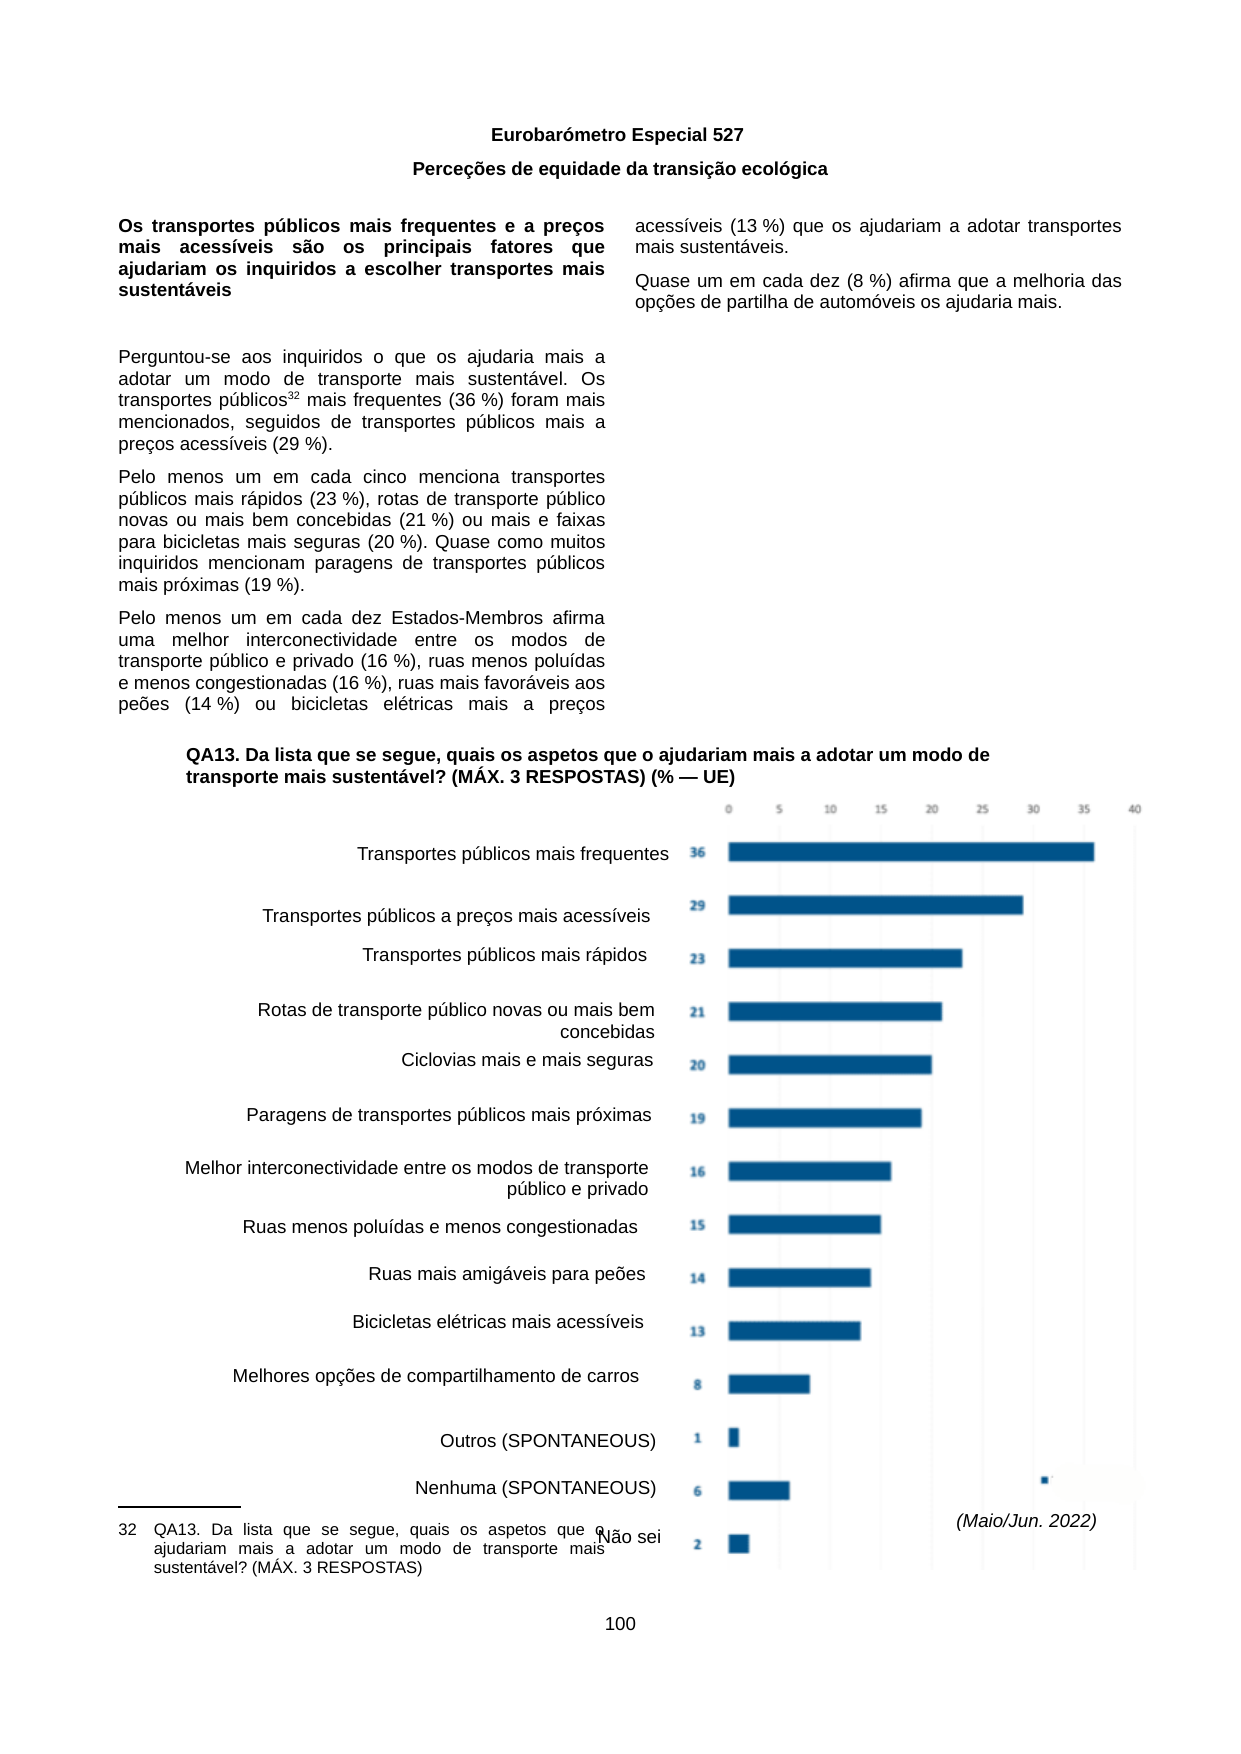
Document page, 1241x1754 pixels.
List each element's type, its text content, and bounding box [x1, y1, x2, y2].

text QA13. Da lista que se segue, quais os aspetos que o ajudariam mais a adotar um modo de transporte mais sustentável? (MÁX. 3 RESPOSTAS) [118, 1519, 605, 1577]
text Pelo menos um em cada cinco menciona transportes públicos mais rápidos (23 %), rotas de transporte público novas ou mais bem concebidas (21 %) ou mais e faixas para bicicletas mais seguras (20 %). Quase como muitos inquiridos mencionam paragens de transportes públicos mais próximas (19 %). [118, 466, 605, 595]
picture [678, 778, 1173, 1570]
text Os transportes públicos mais frequentes e a preços mais acessíveis são os principais fatores que ajudariam os inquiridos a escolher transportes mais sustentáveis [118, 214, 605, 301]
text Quase um em cada dez (8 %) afirma que a melhoria das opções de partilha de automóveis os ajudaria mais. [635, 269, 1122, 313]
text Pelo menos um em cada dez Estados-Membros afirma uma melhor interconectividade entre os modos de transporte público e privado (16 %), ruas menos poluídas e menos congestionadas (16 %), ruas mais favoráveis aos peões (14 %) ou bicicletas elétricas mais a preços [118, 607, 605, 715]
text Perguntou-se aos inquiridos o que os ajudaria mais a adotar um modo de transporte mais sustentável. Os transportes públicos mais frequentes (36 %) foram mais mencionados, seguidos de transportes públicos mais a preços acessíveis (29 %). [118, 346, 605, 454]
text acessíveis (13 %) que os ajudariam a adotar transportes mais sustentáveis. [635, 214, 1122, 258]
